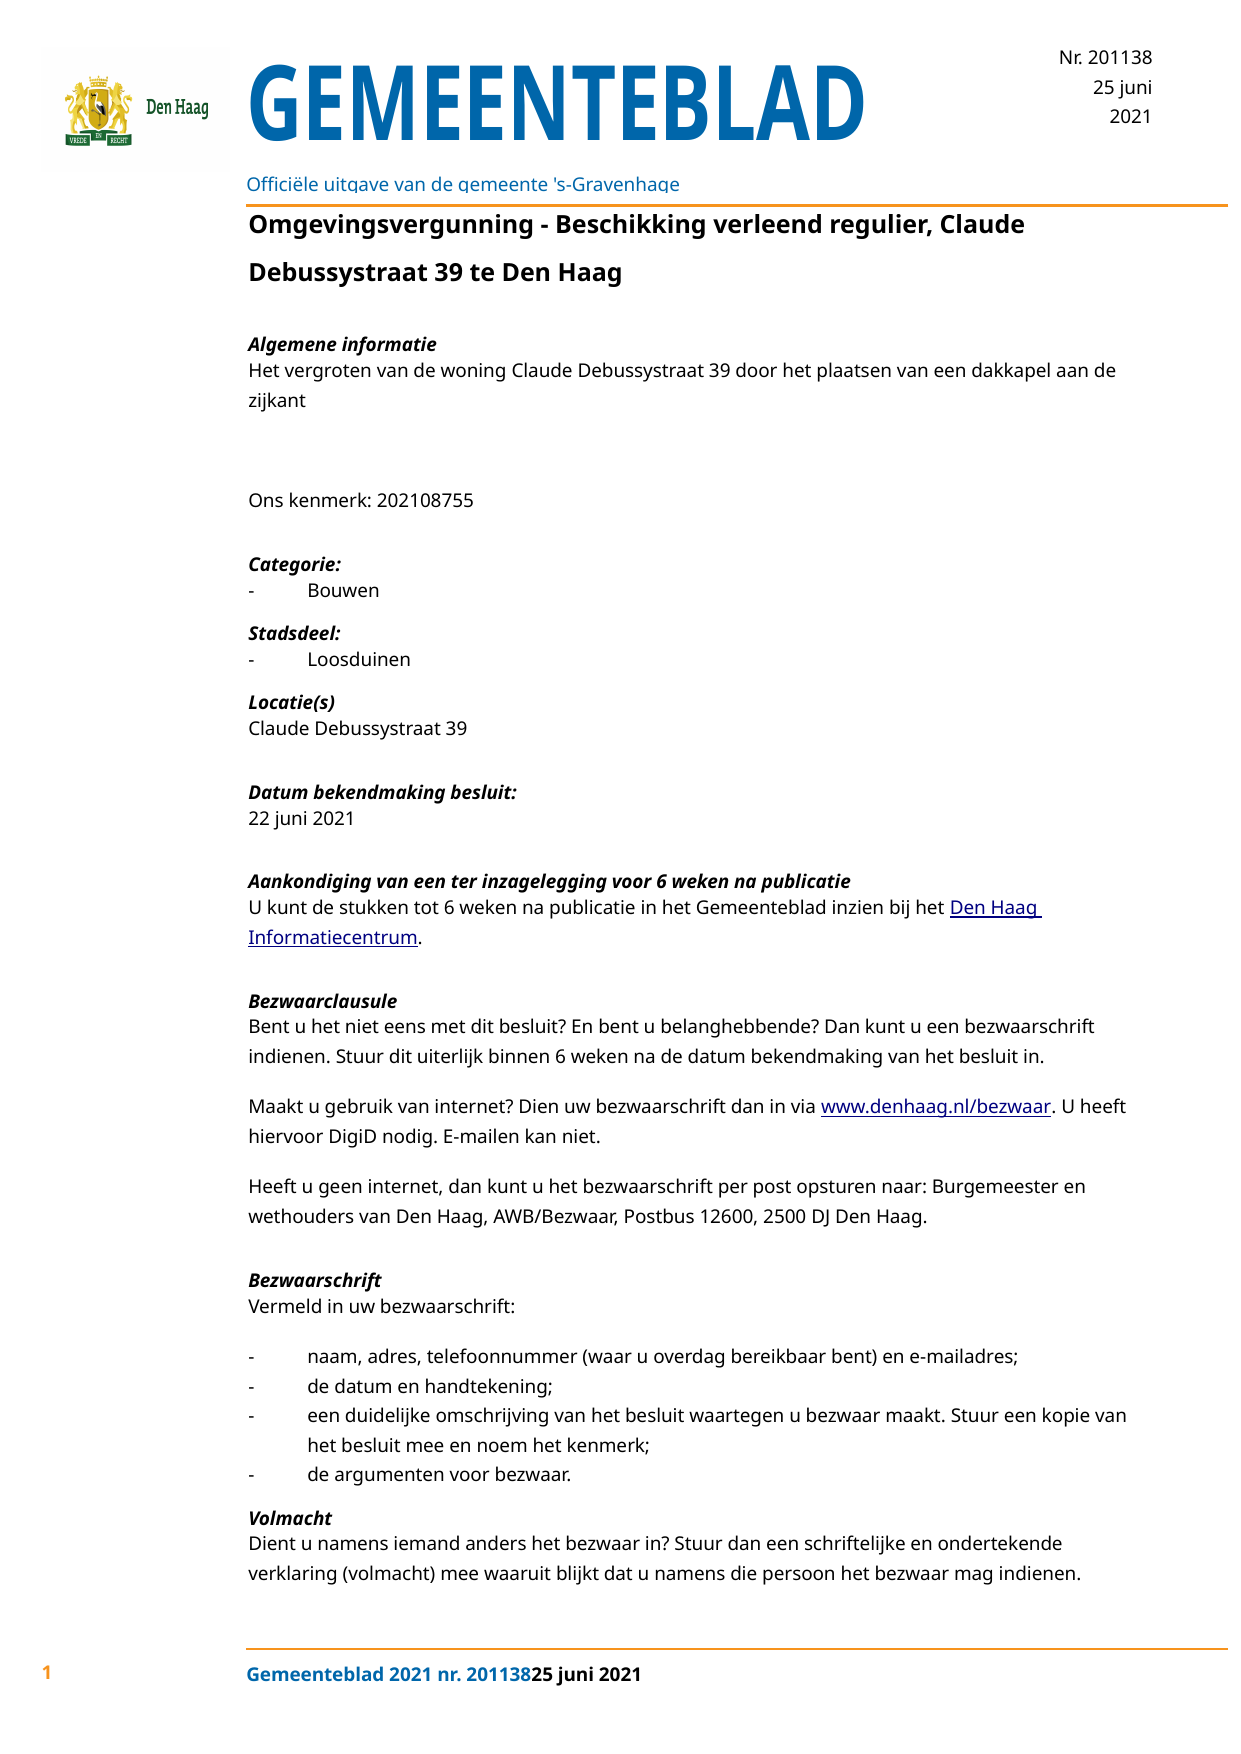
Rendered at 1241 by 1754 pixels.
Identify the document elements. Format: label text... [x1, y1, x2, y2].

list Bouwen [248, 577, 1152, 603]
text Stadsdeel: [248, 620, 1152, 646]
list de datum en handtekening; [248, 1373, 1152, 1399]
text 22 juni 2021 [248, 805, 1152, 830]
list Loosduinen [248, 646, 1152, 672]
text Aankondiging van een ter inzagelegging voor 6 weken na publicatie [248, 869, 1152, 894]
list een duidelijke omschrijving van het besluit waartegen u bezwaar maakt. Stuur een kopie van het besluit mee en noem het kenmerk; [248, 1402, 1152, 1458]
text Vermeld in uw bezwaarschrift: [248, 1293, 1152, 1319]
text Volmacht [248, 1505, 1152, 1531]
text Maakt u gebruik van internet? Dien uw bezwaarschrift dan in via www.denhaag.nl/bezwaar. U heeft hiervoor DigiD nodig. E-mailen kan niet. [248, 1094, 1152, 1149]
text Algemene informatie [248, 331, 1152, 357]
text Heeft u geen internet, dan kunt u het bezwaarschrift per post opsturen naar: Burgemeester en wethouders van Den Haag, AWB/Bezwaar, Postbus 12600, 2500 DJ Den Haag. [248, 1174, 1152, 1229]
text Bezwaarclausule [248, 988, 1152, 1014]
list naam, adres, telefoonnummer (waar u overdag bereikbaar bent) en e-mailadres; [248, 1343, 1152, 1369]
text Omgevingsvergunning - Beschikking verleend regulier, Claude Debussystraat 39 te Den Haag [248, 207, 1152, 288]
text Claude Debussystraat 39 [248, 715, 1152, 741]
text U kunt de stukken tot 6 weken na publicatie in het Gemeenteblad inzien bij het Den Haag Informatiecentrum. [248, 894, 1152, 950]
text Bent u het niet eens met dit besluit? En bent u belanghebbende? Dan kunt u een bezwaarschrift indienen. Stuur dit uiterlijk binnen 6 weken na de datum bekendmaking van het besluit in. [248, 1014, 1152, 1069]
list de argumenten voor bezwaar. [248, 1462, 1152, 1487]
text Categorie: [248, 552, 1152, 577]
text Het vergroten van de woning Claude Debussystraat 39 door het plaatsen van een dakkapel aan de zijkant [248, 357, 1152, 412]
text Locatie(s) [248, 689, 1152, 715]
picture [41, 47, 231, 172]
text Dient u namens iemand anders het bezwaar in? Stuur dan een schriftelijke en ondertekende verklaring (volmacht) mee waaruit blijkt dat u namens die persoon het bezwaar mag indienen. [248, 1531, 1152, 1586]
text Ons kenmerk: 202108755 [248, 488, 1152, 513]
text Datum bekendmaking besluit: [248, 779, 1152, 805]
text Bezwaarschrift [248, 1267, 1152, 1293]
